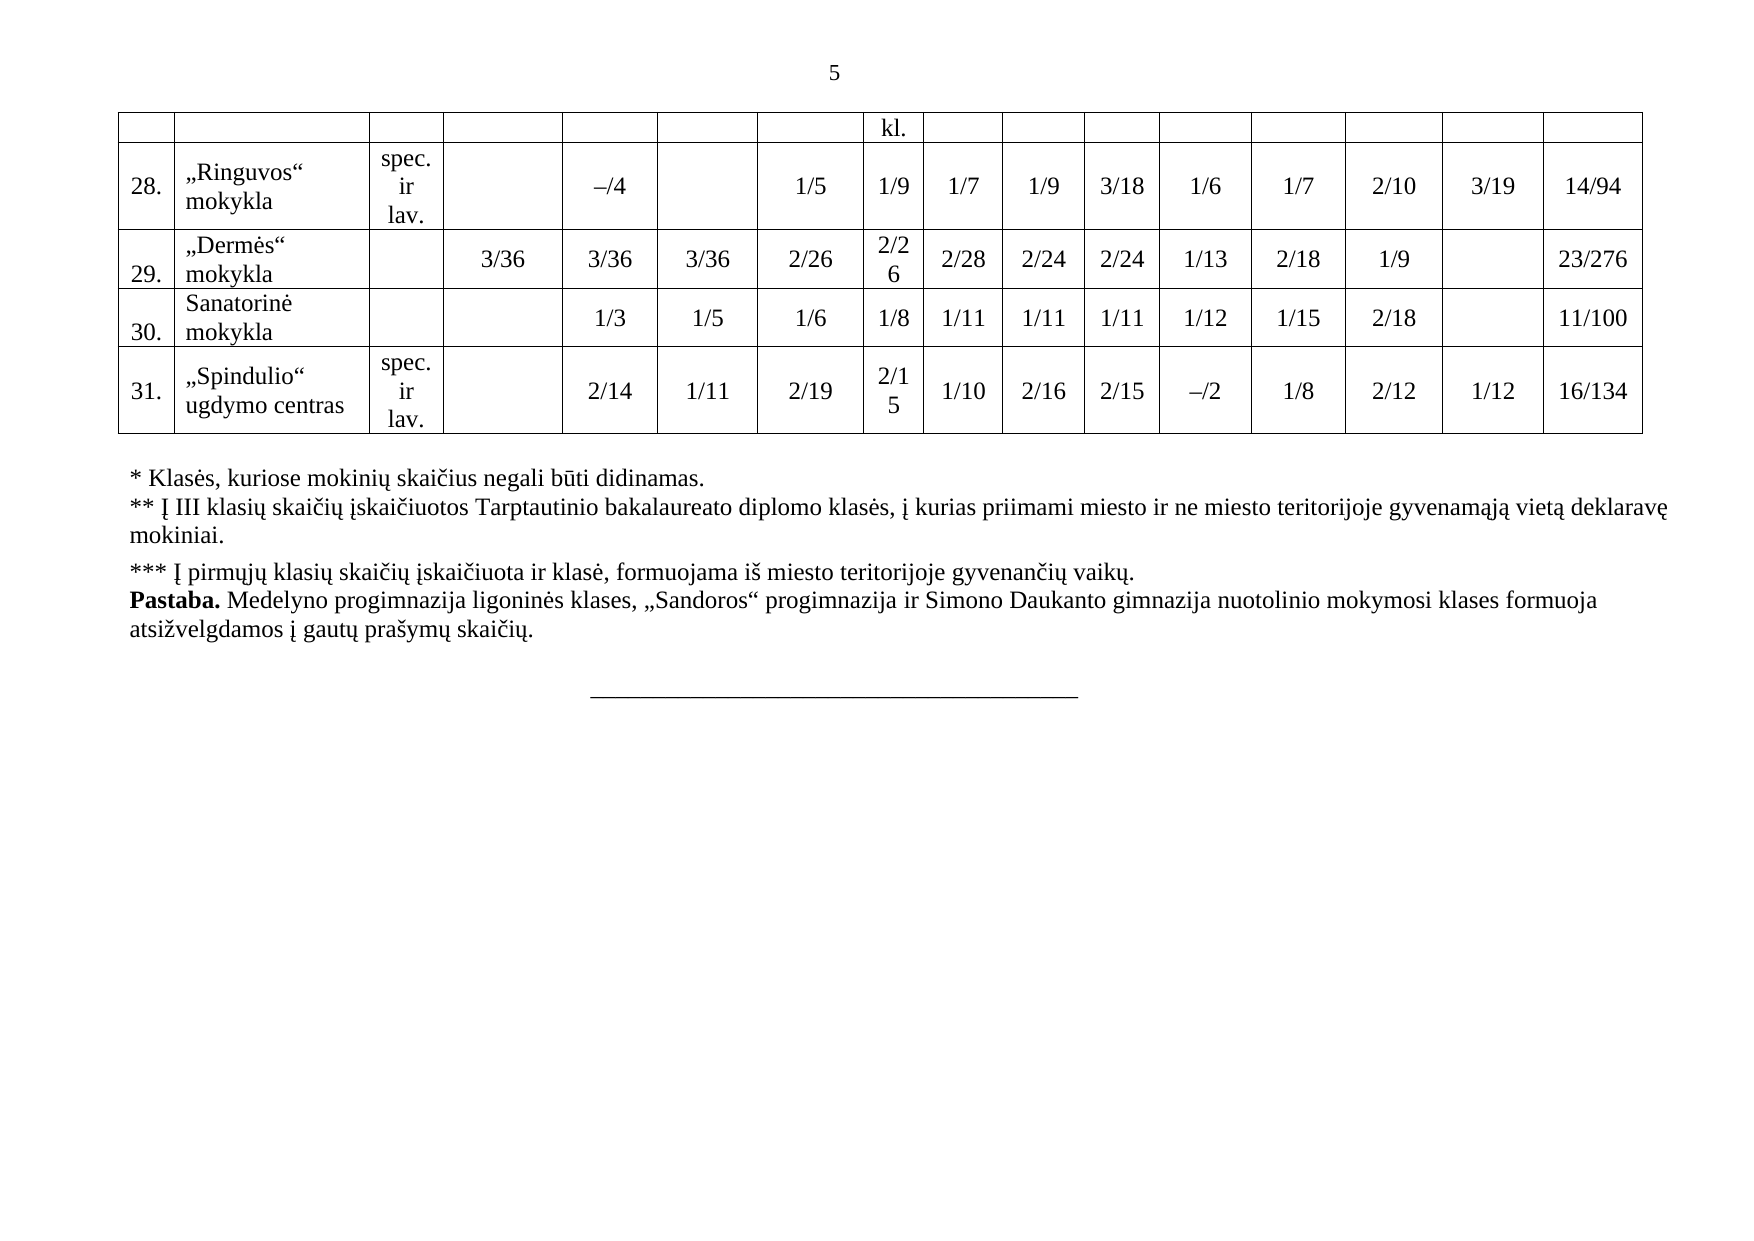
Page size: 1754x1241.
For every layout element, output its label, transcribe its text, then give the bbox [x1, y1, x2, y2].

table_cell 3/36 [563, 230, 657, 287]
table_cell [1647, 112, 1658, 142]
table_cell [370, 289, 443, 346]
table_cell [1709, 433, 1754, 463]
table_cell [1658, 112, 1663, 142]
table_cell [863, 434, 1245, 463]
table_cell 2/10 [1346, 143, 1442, 229]
table_cell [1443, 230, 1543, 287]
table_cell [444, 143, 562, 229]
table_cell [1663, 229, 1680, 287]
table_cell [1725, 521, 1731, 549]
table_cell [1717, 229, 1721, 287]
table_cell [1085, 113, 1159, 142]
table_cell [1741, 463, 1751, 521]
table_cell 2/26 [864, 230, 923, 287]
table_cell 1/11 [658, 347, 757, 433]
table_cell [1692, 142, 1697, 229]
table_cell 1/6 [758, 289, 863, 346]
table_cell [758, 113, 863, 142]
table_cell [1658, 142, 1663, 229]
table_cell [1725, 288, 1731, 346]
table_cell [1731, 288, 1736, 346]
table_cell [1003, 113, 1084, 142]
table_cell 1/3 [563, 289, 657, 346]
table_cell [1680, 288, 1684, 346]
table_cell 1/12 [1160, 289, 1251, 346]
table_cell 1/13 [1160, 230, 1251, 287]
table_cell 31. [119, 347, 174, 433]
table_cell 1/15 [1252, 289, 1345, 346]
table_cell mokiniai. [118, 521, 1697, 549]
table_cell [1697, 112, 1705, 142]
table_cell [1705, 521, 1709, 549]
table_cell [1717, 288, 1721, 346]
table_cell [1688, 112, 1692, 142]
table_cell [1731, 346, 1736, 433]
table_cell [370, 230, 443, 287]
table_cell –/2 [1160, 347, 1251, 433]
table_cell [1697, 346, 1705, 433]
table_cell [1709, 229, 1713, 287]
table_cell 1/8 [1252, 347, 1345, 433]
table_cell [1705, 142, 1709, 229]
table_cell [1658, 346, 1663, 433]
table_cell [1680, 346, 1684, 433]
table_cell [1245, 434, 1273, 463]
table_cell *** Į pirmųjų klasių skaičių įskaičiuota ir klasė, formuojama iš miesto teritorijoje gyvenančių vaikų. [118, 549, 1754, 585]
table_cell [1741, 288, 1751, 346]
table_cell 1/9 [1003, 143, 1084, 229]
table_cell [444, 289, 562, 346]
table_cell [1736, 346, 1741, 433]
table_cell 1/10 [924, 347, 1002, 433]
table_cell [1721, 142, 1725, 229]
table_cell [1688, 346, 1692, 433]
table_cell 1/11 [1085, 289, 1159, 346]
table_cell [732, 434, 771, 463]
table_cell [1736, 288, 1741, 346]
table_cell 16/134 [1544, 347, 1642, 433]
table_cell [1475, 434, 1535, 463]
table_cell 3/18 [1085, 143, 1159, 229]
table_cell 1/11 [1003, 289, 1084, 346]
table_cell [1346, 113, 1442, 142]
table_cell [1658, 288, 1663, 346]
table_cell [1663, 142, 1680, 229]
table_cell [1544, 113, 1642, 142]
table_cell [1717, 112, 1721, 142]
table_cell [1709, 521, 1713, 549]
table_cell 1/11 [924, 289, 1002, 346]
table_cell 23/276 [1544, 230, 1642, 287]
table_cell [444, 347, 562, 433]
table_cell 1/6 [1160, 143, 1251, 229]
table_cell 2/19 [758, 347, 863, 433]
table_cell [1697, 229, 1705, 287]
table_cell [674, 434, 732, 463]
table_cell [443, 434, 480, 463]
table_cell [1692, 112, 1697, 142]
table_cell [444, 113, 562, 142]
table_cell [1717, 346, 1721, 433]
table_cell „Dermės“ mokykla [175, 230, 369, 287]
table_cell 1/5 [658, 289, 757, 346]
text _______________________________________ [118, 672, 1550, 700]
table_cell [1643, 112, 1647, 142]
table_cell [658, 143, 757, 229]
table_cell [1371, 434, 1424, 463]
table_cell [1692, 346, 1697, 433]
table_cell [119, 113, 174, 142]
table_cell 2/12 [1346, 347, 1442, 433]
table_cell [1252, 113, 1345, 142]
table_cell [1663, 288, 1680, 346]
table_cell [1688, 142, 1692, 229]
table_cell [1705, 112, 1709, 142]
table_cell [1688, 229, 1692, 287]
table_cell [1705, 346, 1709, 433]
table_cell 2/26 [758, 230, 863, 287]
table_cell Sanatorinė mokykla [175, 289, 369, 346]
table_cell [1713, 112, 1717, 142]
table_cell [1709, 288, 1713, 346]
table_cell 2/18 [1346, 289, 1442, 346]
table_cell [1741, 112, 1751, 142]
table_cell 2/18 [1252, 230, 1345, 287]
table_cell [1647, 346, 1658, 433]
table_cell [1713, 142, 1717, 229]
table_cell [621, 434, 674, 463]
table_cell [1736, 142, 1741, 229]
table_cell [1663, 112, 1680, 142]
table_cell 3/36 [658, 230, 757, 287]
table_cell [1713, 346, 1717, 433]
table_cell [1725, 229, 1731, 287]
table_cell [1741, 142, 1751, 229]
table_cell [1680, 112, 1684, 142]
table_cell [1736, 521, 1741, 549]
table_cell [1443, 113, 1543, 142]
table_cell [563, 113, 657, 142]
table_cell [658, 113, 757, 142]
table_cell 28. [119, 143, 174, 229]
table_cell [531, 434, 554, 463]
table_cell [1731, 521, 1736, 549]
table_cell 1/12 [1443, 347, 1543, 433]
table_cell [1647, 229, 1658, 287]
table_cell 2/15 [864, 347, 923, 433]
table_cell 1/5 [758, 143, 863, 229]
table_cell [1273, 434, 1322, 463]
table_cell [1741, 229, 1751, 287]
table_cell [1680, 142, 1684, 229]
table_cell [1721, 112, 1725, 142]
table_cell [1535, 434, 1607, 463]
table_cell 29. [119, 230, 174, 287]
table_cell 1/8 [864, 289, 923, 346]
table_cell [1643, 433, 1709, 463]
table_cell 30. [119, 289, 174, 346]
table_cell [1647, 142, 1658, 229]
table_cell [1160, 113, 1251, 142]
table_cell [1713, 288, 1717, 346]
table_cell [1443, 289, 1543, 346]
table_cell 2/14 [563, 347, 657, 433]
table_cell [1736, 229, 1741, 287]
table_cell [340, 434, 392, 463]
table_cell „Spindulio“ ugdymo centras [175, 347, 369, 433]
table_cell 14/94 [1544, 143, 1642, 229]
table_cell [1692, 288, 1697, 346]
table_cell [1713, 229, 1717, 287]
table_cell 11/100 [1544, 289, 1642, 346]
table_cell [1725, 346, 1731, 433]
table_cell [1684, 288, 1688, 346]
table_cell [1705, 288, 1709, 346]
table_cell [1697, 521, 1705, 549]
table_cell 2/28 [924, 230, 1002, 287]
table_cell [771, 434, 863, 463]
table_cell 1/9 [864, 143, 923, 229]
table_cell [1709, 346, 1713, 433]
table_cell [1721, 229, 1725, 287]
table_cell [1424, 434, 1475, 463]
table_cell [1709, 142, 1713, 229]
table_cell 1/9 [1346, 230, 1442, 287]
table_cell [1736, 112, 1741, 142]
table_cell kl. [864, 113, 923, 142]
table_cell [1717, 521, 1721, 549]
table_cell [1713, 521, 1717, 549]
table_cell [1721, 521, 1725, 549]
table_cell [1741, 521, 1751, 549]
table_cell [118, 434, 340, 463]
table_cell [1721, 288, 1725, 346]
table_cell 3/19 [1443, 143, 1543, 229]
table_cell [1697, 288, 1705, 346]
table_cell [924, 113, 1002, 142]
table_cell [480, 434, 531, 463]
table_cell 2/15 [1085, 347, 1159, 433]
table_cell [1725, 142, 1731, 229]
table_cell [1725, 112, 1731, 142]
table_cell [1741, 346, 1751, 433]
table_cell [1731, 229, 1736, 287]
table_cell –/4 [563, 143, 657, 229]
table_cell [1731, 142, 1736, 229]
table_cell [1731, 112, 1736, 142]
table_cell [1322, 434, 1371, 463]
table_cell [1684, 229, 1688, 287]
table_cell Pastaba. Medelyno progimnazija ligoninės klases, „Sandoros“ progimnazija ir Simono Daukanto gimnazija nuotolinio mokymosi klases formuoja atsižvelgdamos į gautų prašymų skaičių. [118, 585, 1754, 643]
table_cell [1663, 346, 1680, 433]
table_cell [1717, 142, 1721, 229]
table_cell [392, 434, 443, 463]
table_cell [1684, 346, 1688, 433]
table_cell [1684, 142, 1688, 229]
table_cell [1684, 112, 1688, 142]
table_cell [1692, 229, 1697, 287]
table_cell 2/24 [1003, 230, 1084, 287]
table_cell 1/7 [1252, 143, 1345, 229]
table_cell 2/24 [1085, 230, 1159, 287]
table_cell 3/36 [444, 230, 562, 287]
table_cell [1680, 229, 1684, 287]
table_cell * Klasės, kuriose mokinių skaičius negali būti didinamas. ** Į III klasių skaičių įskaičiuotos Tarptautinio bakalaureato diplomo klasės, į kurias priimami miesto ir ne miesto teritorijoje gyvenamąją vietą deklaravę [118, 463, 1741, 521]
table_cell [1643, 288, 1647, 346]
table_cell [1643, 346, 1647, 433]
table_cell [1643, 229, 1647, 287]
table_cell [1709, 112, 1713, 142]
table_cell [1705, 229, 1709, 287]
table_cell spec. ir lav. [370, 347, 443, 433]
table_cell [1607, 434, 1642, 463]
table_cell [554, 434, 621, 463]
table_cell [1643, 142, 1647, 229]
table_cell [1697, 142, 1705, 229]
table_cell [1658, 229, 1663, 287]
table_cell spec. ir lav. [370, 143, 443, 229]
table_cell [1647, 288, 1658, 346]
table_cell „Ringuvos“ mokykla [175, 143, 369, 229]
table_cell 1/7 [924, 143, 1002, 229]
table_cell [1688, 288, 1692, 346]
table_cell 2/16 [1003, 347, 1084, 433]
table_cell [175, 113, 369, 142]
table_cell [1721, 346, 1725, 433]
table_cell [370, 113, 443, 142]
